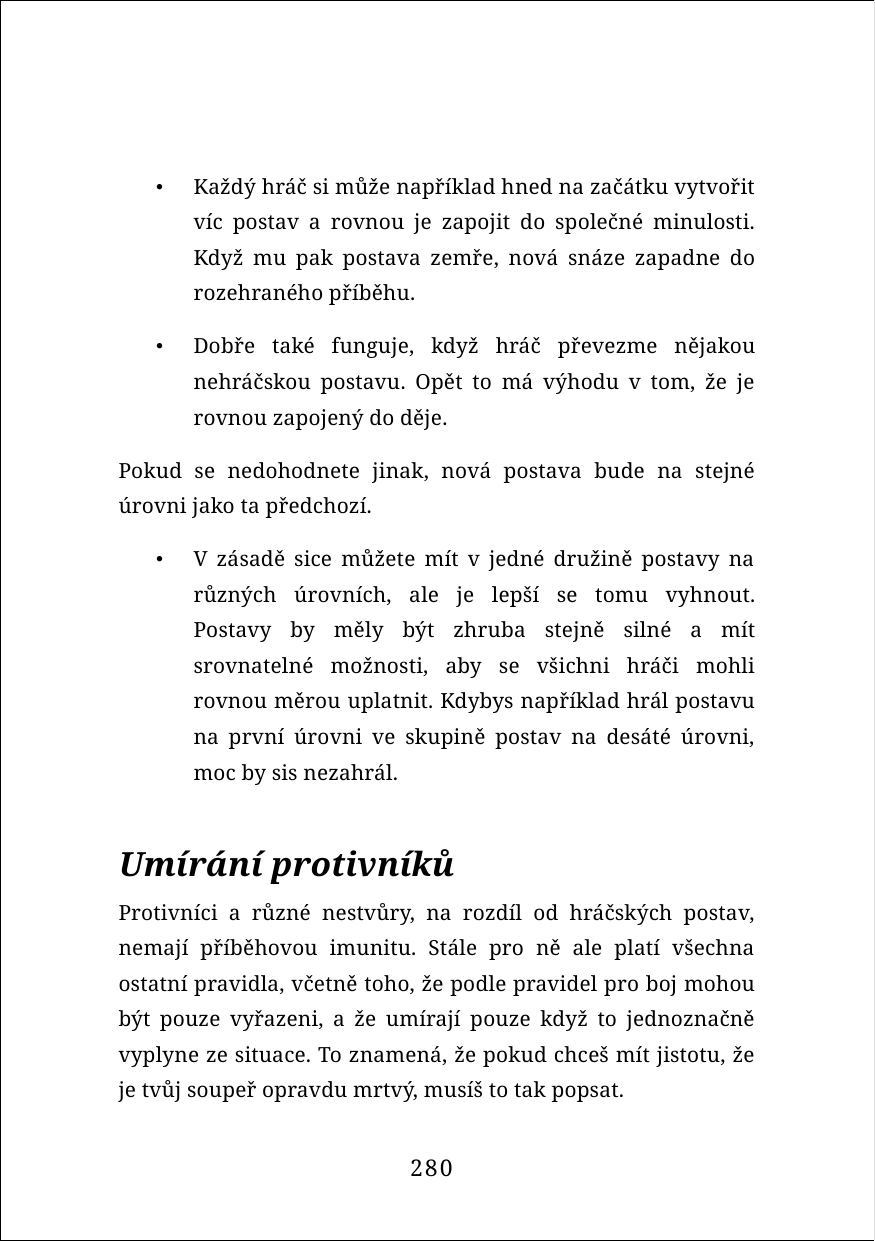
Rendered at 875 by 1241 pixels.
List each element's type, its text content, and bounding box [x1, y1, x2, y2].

text Pokud se nedohodnete jinak, nová postava bude na stejné úrovni jako ta předchozí. [118, 456, 756, 520]
list V zásadě sice můžete mít v jedné družině postavy na různých úrovních, ale je lepší se tomu vyhnout. Postavy by měly být zhruba stejně silné a mít srovnatelné možnosti, aby se všichni hráči mohli rovnou měrou uplatnit. Kdybys například hrál postavu na první úrovni ve skupině postav na desáté úrovni, moc by sis nezahrál. [156, 544, 756, 786]
subtitle Umírání protivníků [118, 841, 756, 886]
list Každý hráč si může například hned na začátku vytvořit víc postav a rovnou je zapojit do společné minulosti. Když mu pak postava zemře, nová snáze zapadne do rozehraného příběhu. [156, 172, 756, 307]
text Protivníci a různé nestvůry, na rozdíl od hráčských postav, nemají příběhovou imunitu. Stále pro ně ale platí všechna ostatní pravidla, včetně toho, že podle pravidel pro boj mohou být pouze vyřazeni, a že umírají pouze když to jednoznačně vyplyne ze situace. To znamená, že pokud chceš mít jistotu, že je tvůj soupeř opravdu mrtvý, musíš to tak popsat. [118, 898, 756, 1104]
list Dobře také funguje, když hráč převezme nějakou nehráčskou postavu. Opět to má výhodu v tom, že je rovnou zapojený do děje. [156, 332, 756, 431]
